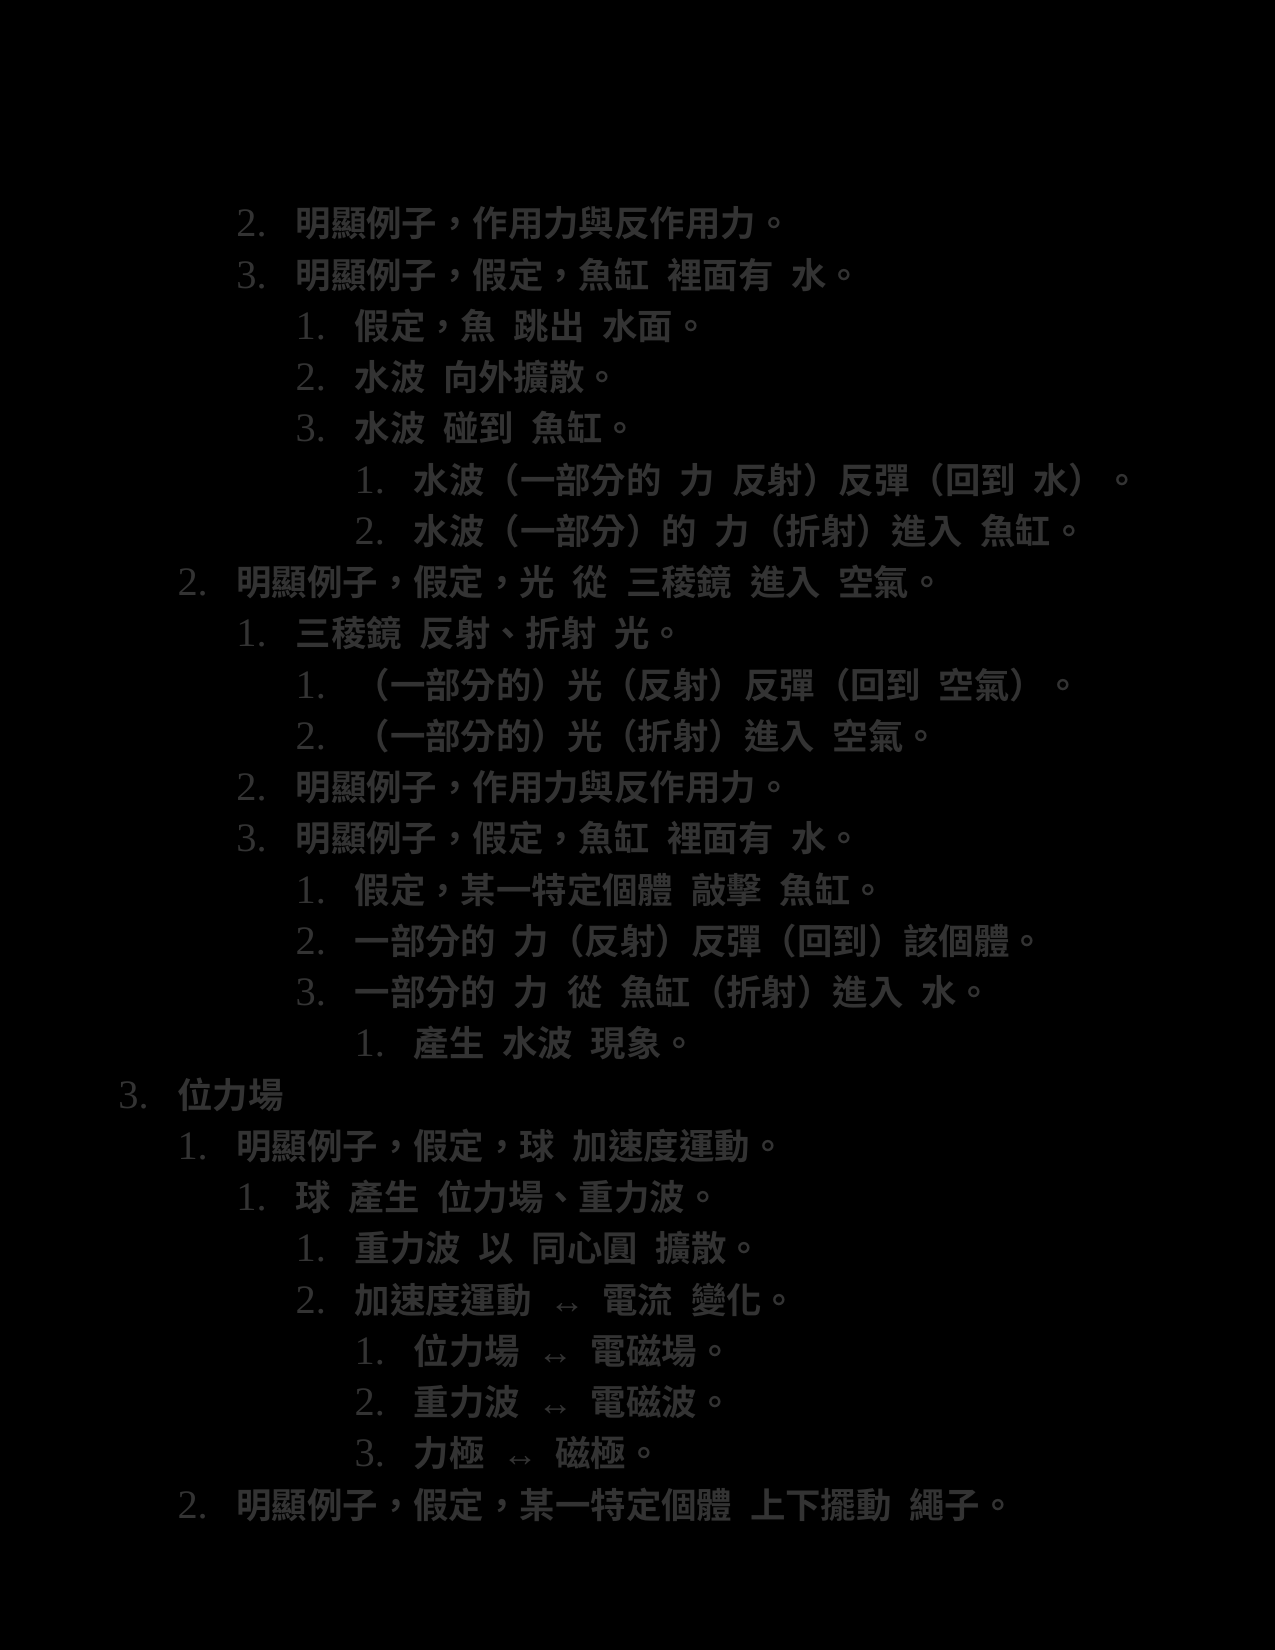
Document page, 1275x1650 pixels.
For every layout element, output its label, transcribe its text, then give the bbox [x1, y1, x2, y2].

list 力極 ↔ 磁極。 [354, 1426, 1157, 1477]
list 明顯例子，作用力與反作用力。 [236, 759, 1157, 811]
list 一部分的 力 從 魚缸（折射）進入 水。 [295, 964, 1157, 1016]
list 明顯例子，作用力與反作用力。 [236, 196, 1157, 247]
list 假定，魚 跳出 水面。 [295, 298, 1157, 349]
list （一部分的）光（反射）反彈（回到 空氣）。 [295, 657, 1157, 708]
list 三稜鏡 反射、折射 光。 [236, 606, 1157, 657]
list 明顯例子，假定，魚缸 裡面有 水。 [236, 811, 1157, 862]
list 位力場 [118, 1067, 1157, 1118]
list （一部分的）光（折射）進入 空氣。 [295, 708, 1157, 759]
list 水波（一部分的 力 反射）反彈（回到 水）。 [354, 452, 1157, 503]
list 加速度運動 ↔ 電流 變化。 [295, 1272, 1157, 1323]
list 重力波 以 同心圓 擴散。 [295, 1221, 1157, 1272]
list 水波（一部分）的 力（折射）進入 魚缸。 [354, 503, 1157, 554]
list 產生 水波 現象。 [354, 1016, 1157, 1067]
list 明顯例子，假定，魚缸 裡面有 水。 [236, 247, 1157, 298]
list 一部分的 力（反射）反彈（回到）該個體。 [295, 913, 1157, 964]
list 球 產生 位力場、重力波。 [236, 1169, 1157, 1221]
list 位力場 ↔ 電磁場。 [354, 1323, 1157, 1374]
list 明顯例子，假定，光 從 三稜鏡 進入 空氣。 [177, 554, 1157, 606]
list 明顯例子，假定，球 加速度運動。 [177, 1118, 1157, 1169]
list 水波 向外擴散。 [295, 349, 1157, 401]
list 重力波 ↔ 電磁波。 [354, 1374, 1157, 1426]
list 水波 碰到 魚缸。 [295, 401, 1157, 452]
list 假定，某一特定個體 敲擊 魚缸。 [295, 862, 1157, 913]
list 明顯例子，假定，某一特定個體 上下擺動 繩子。 [177, 1477, 1157, 1528]
